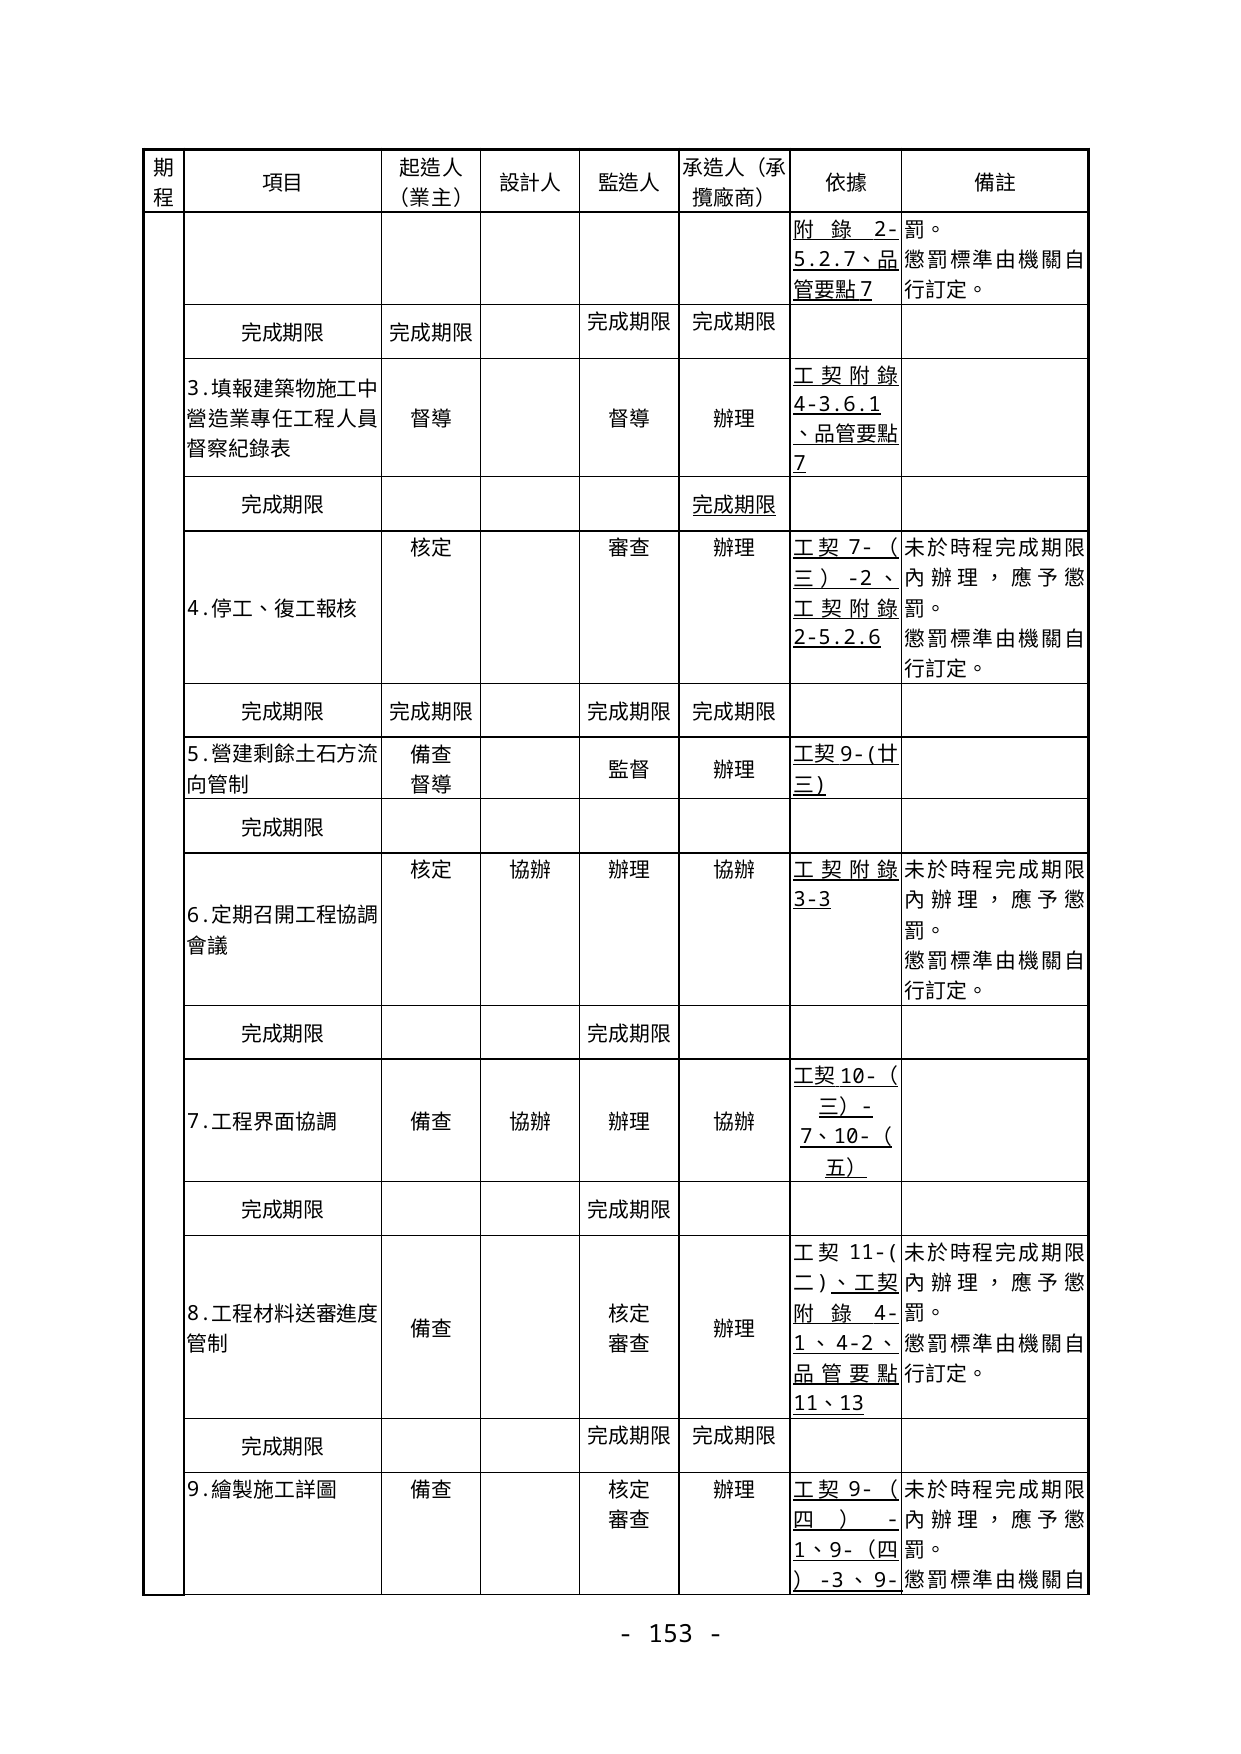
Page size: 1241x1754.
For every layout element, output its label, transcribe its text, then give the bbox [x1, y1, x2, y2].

table_cell [680, 799, 789, 852]
table_cell 協辦 [680, 1060, 789, 1181]
table_cell 辦理 [580, 1060, 678, 1181]
table_cell 辦理 [680, 1236, 789, 1418]
table_cell 工契9-(廿三) [791, 738, 901, 798]
table_cell 督導 [580, 359, 678, 476]
table_cell [382, 1419, 480, 1472]
table_cell 備查 [382, 1236, 480, 1418]
table_cell [580, 213, 678, 304]
table_cell 完成期限 [185, 1006, 381, 1058]
table_cell [145, 213, 183, 1594]
table_cell 核定 審查 [580, 1236, 678, 1418]
table_header 項目 [185, 151, 381, 211]
table_cell [481, 359, 579, 476]
table_cell [481, 213, 579, 304]
table_cell 辦理 [680, 738, 789, 798]
table_cell 協辦 [481, 854, 579, 1004]
table_cell [680, 1006, 789, 1058]
table_cell 完成期限 [680, 477, 789, 530]
table_cell 核定 [382, 854, 480, 1004]
table_cell 完成期限 [680, 305, 789, 357]
table_cell [791, 799, 901, 852]
table_cell [791, 1182, 901, 1234]
table_cell 3.填報建築物施工中營造業專任工程人員督察紀錄表 [185, 359, 381, 476]
table_cell [481, 1473, 579, 1594]
table_cell [902, 305, 1087, 357]
table_cell [902, 1182, 1087, 1234]
table_cell 5.營建剩餘土石方流向管制 [185, 738, 381, 798]
table_cell 完成期限 [185, 1182, 381, 1234]
table_cell [382, 477, 480, 530]
table_cell 完成期限 [580, 1419, 678, 1472]
table_cell [481, 477, 579, 530]
table_cell [902, 1060, 1087, 1181]
table_cell 完成期限 [185, 305, 381, 357]
table_cell 附錄2-5.2.7、品管要點7 [791, 213, 901, 304]
table_cell [382, 1182, 480, 1234]
table_cell [791, 305, 901, 357]
table_cell 完成期限 [382, 305, 480, 357]
table_header 依據 [791, 151, 901, 211]
table_cell [902, 1419, 1087, 1472]
table_cell 未於時程完成期限內辦理，應予懲罰。 懲罰標準由機關自行訂定。 [902, 532, 1087, 682]
table_header 設計人 [481, 151, 579, 211]
table_cell 工契11-(二)、工契附錄4-1、4-2、品管要點11、13 [791, 1236, 901, 1418]
table_cell [902, 684, 1087, 736]
table_cell [791, 477, 901, 530]
table_cell 核定 審查 [580, 1473, 678, 1594]
table_header 備註 [902, 151, 1087, 211]
table_cell [791, 684, 901, 736]
table_cell 4.停工、復工報核 [185, 532, 381, 682]
table_cell [902, 359, 1087, 476]
table_cell 罰。 懲罰標準由機關自行訂定。 [902, 213, 1087, 304]
table_cell [680, 1182, 789, 1234]
table_cell 完成期限 [580, 305, 678, 357]
table_header 起造人（業主） [382, 151, 480, 211]
table_cell [791, 1006, 901, 1058]
table_cell 未於時程完成期限內辦理，應予懲罰。 懲罰標準由機關自行訂定。 [902, 1236, 1087, 1418]
table_cell 備查 [382, 1060, 480, 1181]
table_cell 辦理 [680, 532, 789, 682]
table_cell 6.定期召開工程協調 會議 [185, 854, 381, 1004]
table_cell 工契附錄3-3 [791, 854, 901, 1004]
table_cell 備查 督導 [382, 738, 480, 798]
table_cell 協辦 [680, 854, 789, 1004]
table_cell [791, 1419, 901, 1472]
table_cell 9.繪製施工詳圖 [185, 1473, 381, 1594]
table_cell 監督 [580, 738, 678, 798]
table_cell 審查 [580, 532, 678, 682]
table_cell [481, 532, 579, 682]
table_cell [382, 213, 480, 304]
table_cell 完成期限 [185, 684, 381, 736]
table_cell [481, 1419, 579, 1472]
table_cell 工契7-（三）-2、工契附錄2-5.2.6 [791, 532, 901, 682]
table_cell [680, 213, 789, 304]
table_cell 完成期限 [580, 1006, 678, 1058]
table_cell [580, 477, 678, 530]
table_cell 未於時程完成期限內辦理，應予懲罰。 懲罰標準由機關自 [902, 1473, 1087, 1594]
table_cell 辦理 [680, 359, 789, 476]
table_cell [481, 1182, 579, 1234]
table_cell 完成期限 [185, 799, 381, 852]
table_cell [481, 684, 579, 736]
table_cell [481, 1236, 579, 1418]
table_cell [481, 738, 579, 798]
table_cell 完成期限 [680, 684, 789, 736]
table_cell 完成期限 [185, 477, 381, 530]
table_cell 完成期限 [185, 1419, 381, 1472]
table_cell [481, 305, 579, 357]
table_cell [902, 799, 1087, 852]
table_cell [382, 1006, 480, 1058]
table_cell [580, 799, 678, 852]
table_cell 8.工程材料送審進度管制 [185, 1236, 381, 1418]
table_cell 工契10-（三）-7、10-（五） [791, 1060, 901, 1181]
table_cell [185, 213, 381, 304]
table_cell [902, 738, 1087, 798]
table_cell 7.工程界面協調 [185, 1060, 381, 1181]
table_cell 協辦 [481, 1060, 579, 1181]
table_cell 完成期限 [580, 684, 678, 736]
table_cell 未於時程完成期限內辦理，應予懲罰。 懲罰標準由機關自行訂定。 [902, 854, 1087, 1004]
table_cell 工契附錄4-3.6.1、品管要點7 [791, 359, 901, 476]
table_cell 核定 [382, 532, 480, 682]
table_header 監造人 [580, 151, 678, 211]
table_cell [481, 799, 579, 852]
table_cell 辦理 [580, 854, 678, 1004]
table_cell 備查 [382, 1473, 480, 1594]
table_cell 完成期限 [382, 684, 480, 736]
table_cell 辦理 [680, 1473, 789, 1594]
table_cell [382, 799, 480, 852]
table_cell 工契9-（四）-1、9-（四）-3、9- [791, 1473, 901, 1594]
table_cell [902, 477, 1087, 530]
table_cell 完成期限 [680, 1419, 789, 1472]
table_header 承造人（承攬廠商） [680, 151, 789, 211]
table_header 期程 [145, 151, 183, 211]
table_cell [481, 1006, 579, 1058]
table_cell [902, 1006, 1087, 1058]
table_cell 完成期限 [580, 1182, 678, 1234]
table_cell 督導 [382, 359, 480, 476]
